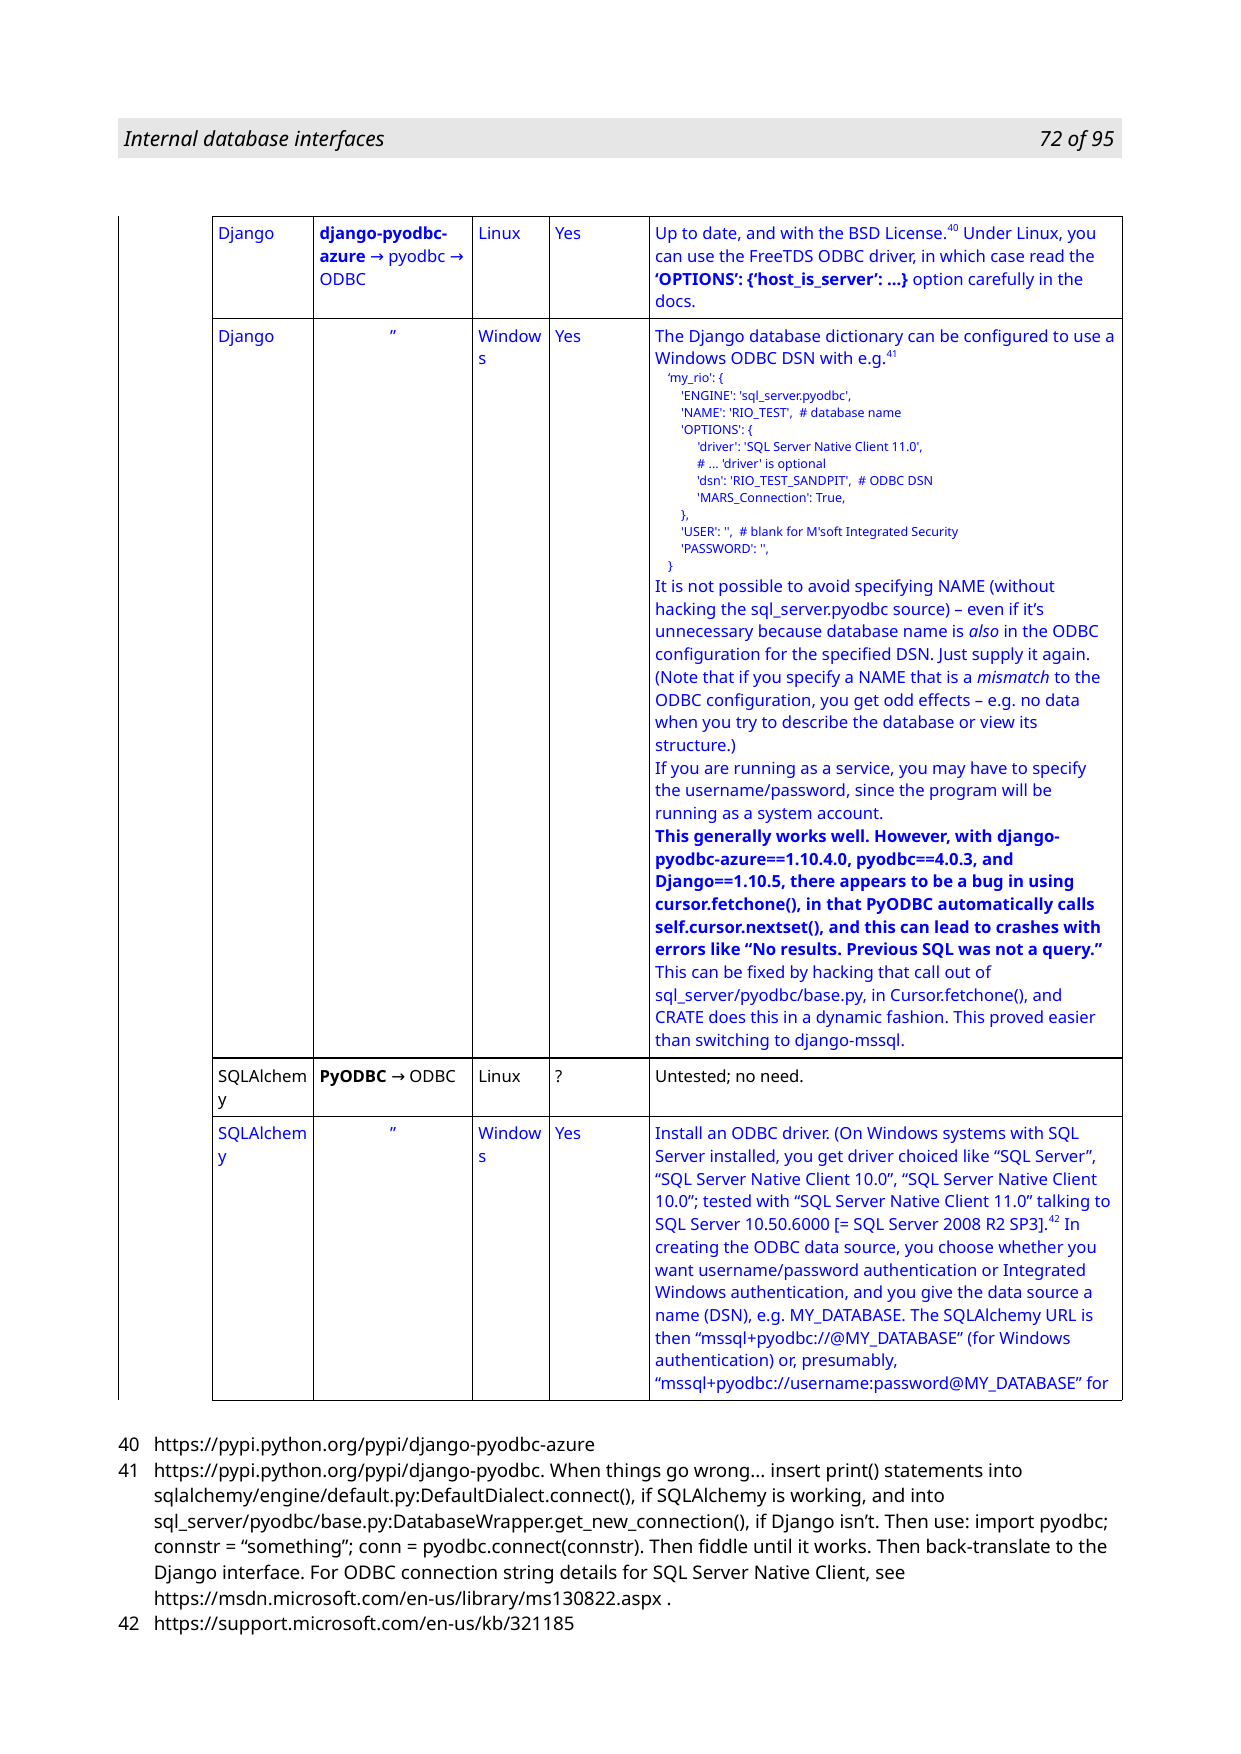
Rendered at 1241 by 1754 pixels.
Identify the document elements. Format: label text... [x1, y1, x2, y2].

table_cell Up to date, and with the BSD License. Under Linux, you can use the FreeTDS ODBC driver, in which case read the ‘OPTIONS’: {‘host_is_server’: ...} option carefully in the docs. [650, 217, 1122, 318]
table_cell SQLAlchemy [213, 1059, 313, 1116]
table_cell [119, 216, 212, 318]
table_cell ? [550, 1059, 649, 1116]
table_cell The Django database dictionary can be configured to use a Windows ODBC DSN with e.g. ‘my_rio': { 'ENGINE': 'sql_server.pyodbc', 'NAME': 'RIO_TEST', # database name 'OPTIONS': { 'driver': 'SQL Server Native Client 11.0', # ... 'driver' is optional 'dsn': 'RIO_TEST_SANDPIT', # ODBC DSN 'MARS_Connection': True, }, 'USER': '', # blank for M'soft Integrated Security 'PASSWORD': '', } It is not possible to avoid specifying NAME (without hacking the sql_server.pyodbc source) – even if it’s unnecessary because database name is also in the ODBC configuration for the specified DSN. Just supply it again. (Note that if you specify a NAME that is a mismatch to the ODBC configuration, you get odd effects – e.g. no data when you try to describe the database or view its structure.) If you are running as a service, you may have to specify the username/password, since the program will be running as a system account. This generally works well. However, with django-pyodbc-azure==1.10.4.0, pyodbc==4.0.3, and Django==1.10.5, there appears to be a bug in using cursor.fetchone(), in that PyODBC automatically calls self.cursor.nextset(), and this can lead to crashes with errors like “No results. Previous SQL was not a query.” This can be fixed by hacking that call out of sql_server/pyodbc/base.py, in Cursor.fetchone(), and CRATE does this in a dynamic fashion. This proved easier than switching to django-mssql. [650, 319, 1122, 1057]
table_cell [119, 318, 212, 1057]
table_cell Linux [473, 1059, 549, 1116]
table_cell ” [314, 319, 472, 1057]
table_cell SQLAlchemy [213, 1117, 313, 1400]
table_cell Yes [550, 1117, 649, 1400]
table_cell Windows [473, 319, 549, 1057]
table_cell [119, 1057, 212, 1116]
table_cell Django [213, 217, 313, 318]
table_cell ” [314, 1117, 472, 1400]
table_cell PyODBC → ODBC [314, 1059, 472, 1116]
table_cell Windows [473, 1117, 549, 1400]
table_cell django-pyodbc-azure → pyodbc → ODBC [314, 217, 472, 318]
table_cell Django [213, 319, 313, 1057]
table_cell Yes [550, 217, 649, 318]
table_cell Install an ODBC driver. (On Windows systems with SQL Server installed, you get driver choiced like “SQL Server”, “SQL Server Native Client 10.0”, “SQL Server Native Client 10.0”; tested with “SQL Server Native Client 11.0” talking to SQL Server 10.50.6000 [= SQL Server 2008 R2 SP3]. In creating the ODBC data source, you choose whether you want username/password authentication or Integrated Windows authentication, and you give the data source a name (DSN), e.g. MY_DATABASE. The SQLAlchemy URL is then “mssql+pyodbc://@MY_DATABASE” (for Windows authentication) or, presumably, “mssql+pyodbc://username:password@MY_DATABASE” for [650, 1117, 1122, 1400]
table_cell Yes [550, 319, 649, 1057]
table_cell [119, 1116, 212, 1400]
table_cell Linux [473, 217, 549, 318]
table_cell Untested; no need. [650, 1059, 1122, 1116]
